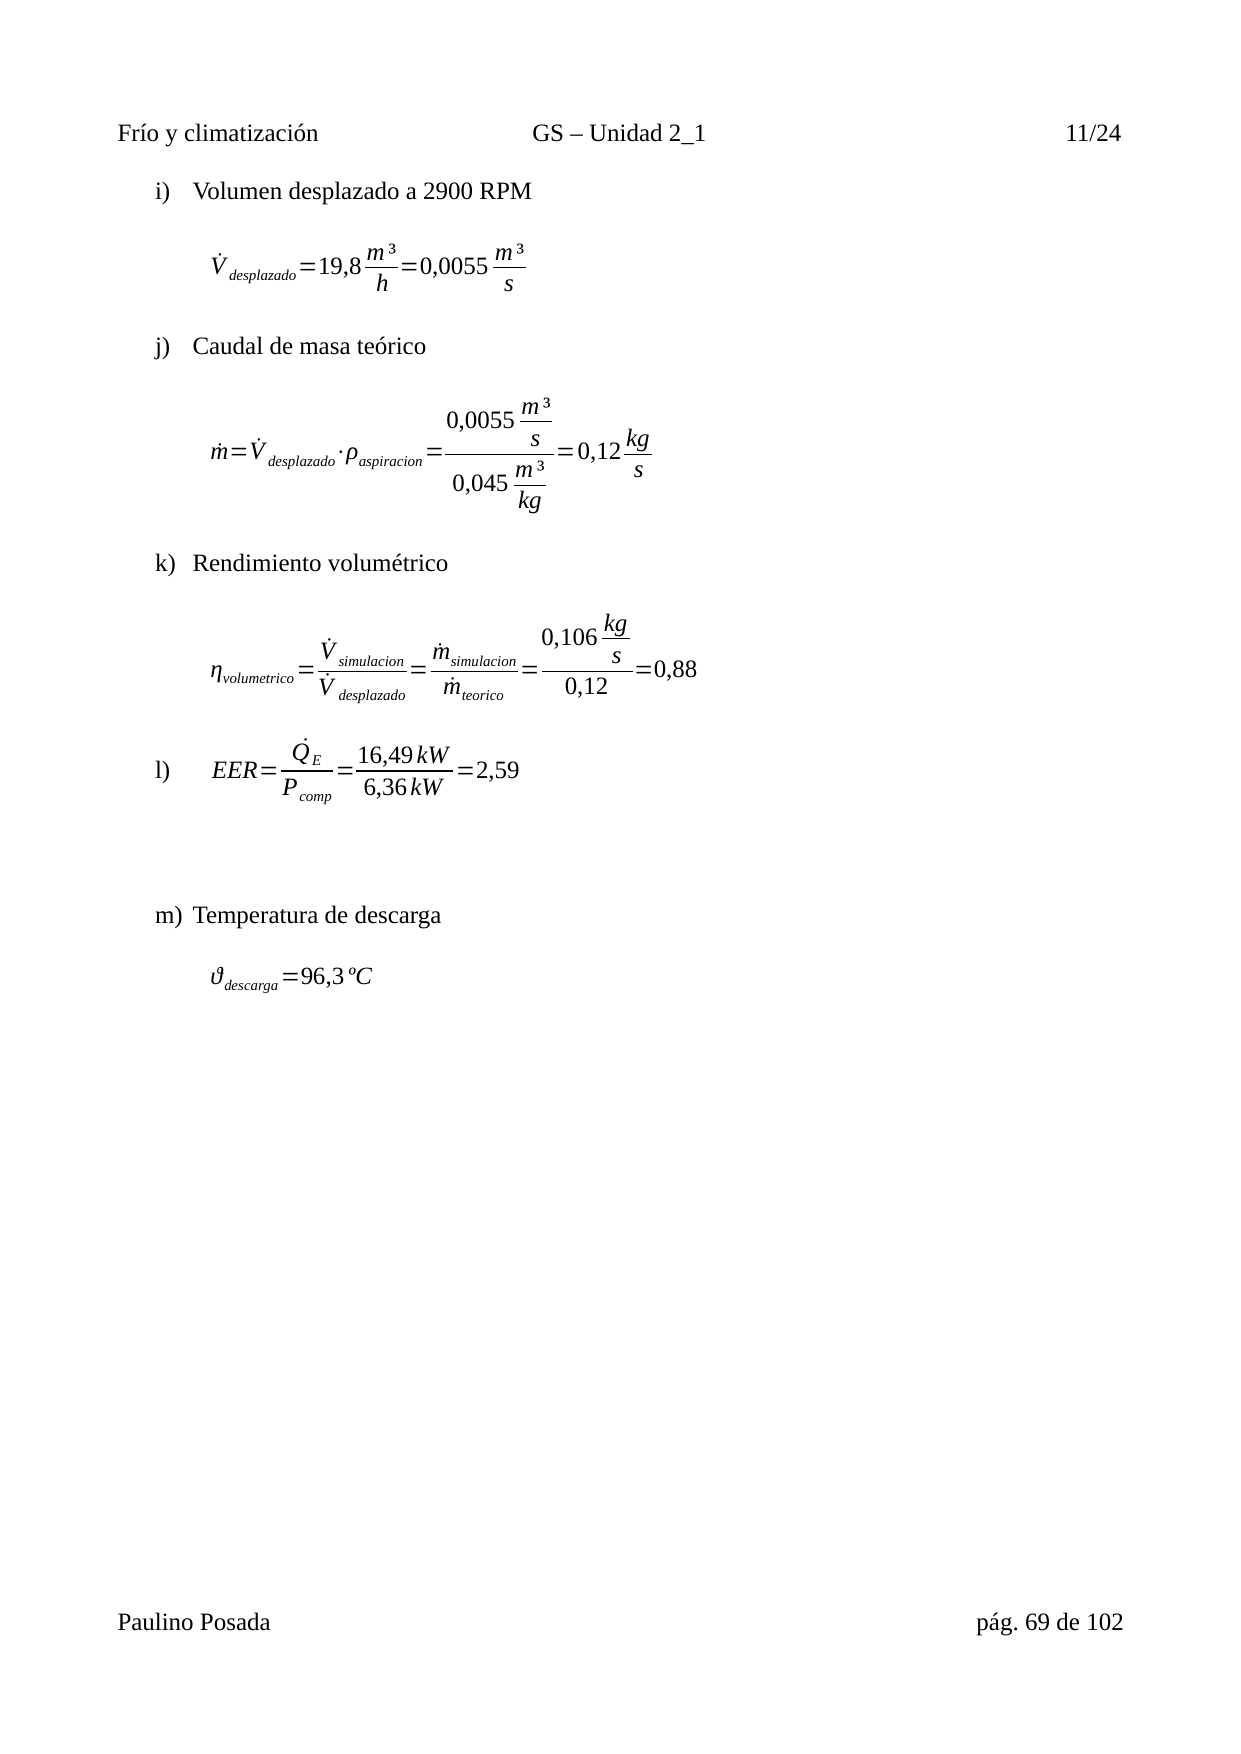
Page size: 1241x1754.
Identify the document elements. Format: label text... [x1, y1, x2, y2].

list Rendimiento volumétrico [155, 548, 1123, 576]
list Temperatura de descarga [155, 900, 1123, 928]
list Caudal de masa teórico [155, 331, 1123, 359]
list Volumen desplazado a 2900 RPM [155, 176, 1123, 205]
